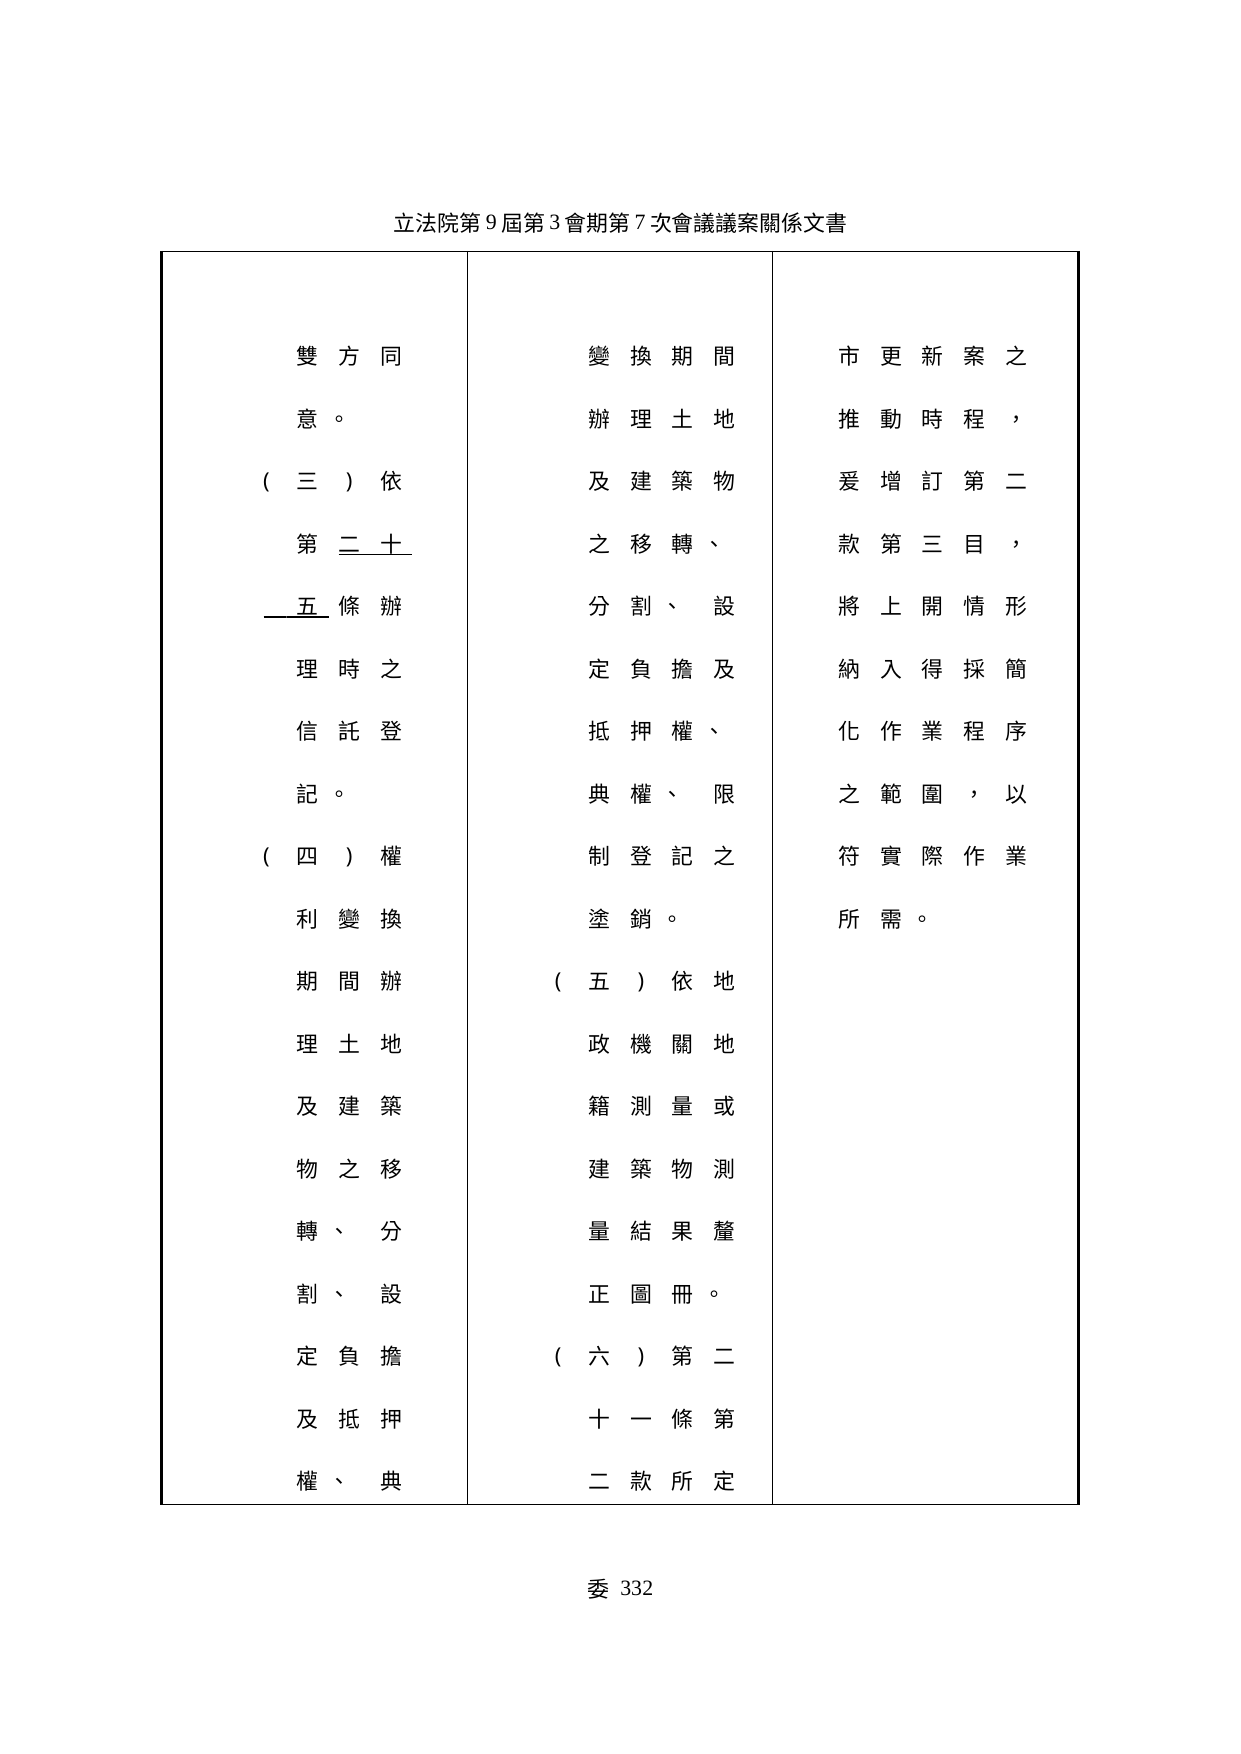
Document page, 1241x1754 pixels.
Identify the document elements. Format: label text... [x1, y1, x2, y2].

table_cell 變換期間辦理土地及建築物之移轉、分割、設定負擔及抵押權、典權、限制登記之塗銷。 (五)依地政機關地籍測量或建築物測量結果釐正圖冊。 (六)第二十一條第二款所定 [468, 252, 772, 1504]
table_cell 雙方同意。 (三)依第二十五條辦理時之信託登記。 (四)權利變換期間辦理土地及建築物之移轉、分割、設定負擔及抵押權、典 [163, 252, 467, 1504]
table_cell 市更新案之推動時程，爰增訂第二款第三目，將上開情形納入得採簡化作業程序之範圍，以符實際作業所需。 [773, 252, 1077, 1504]
